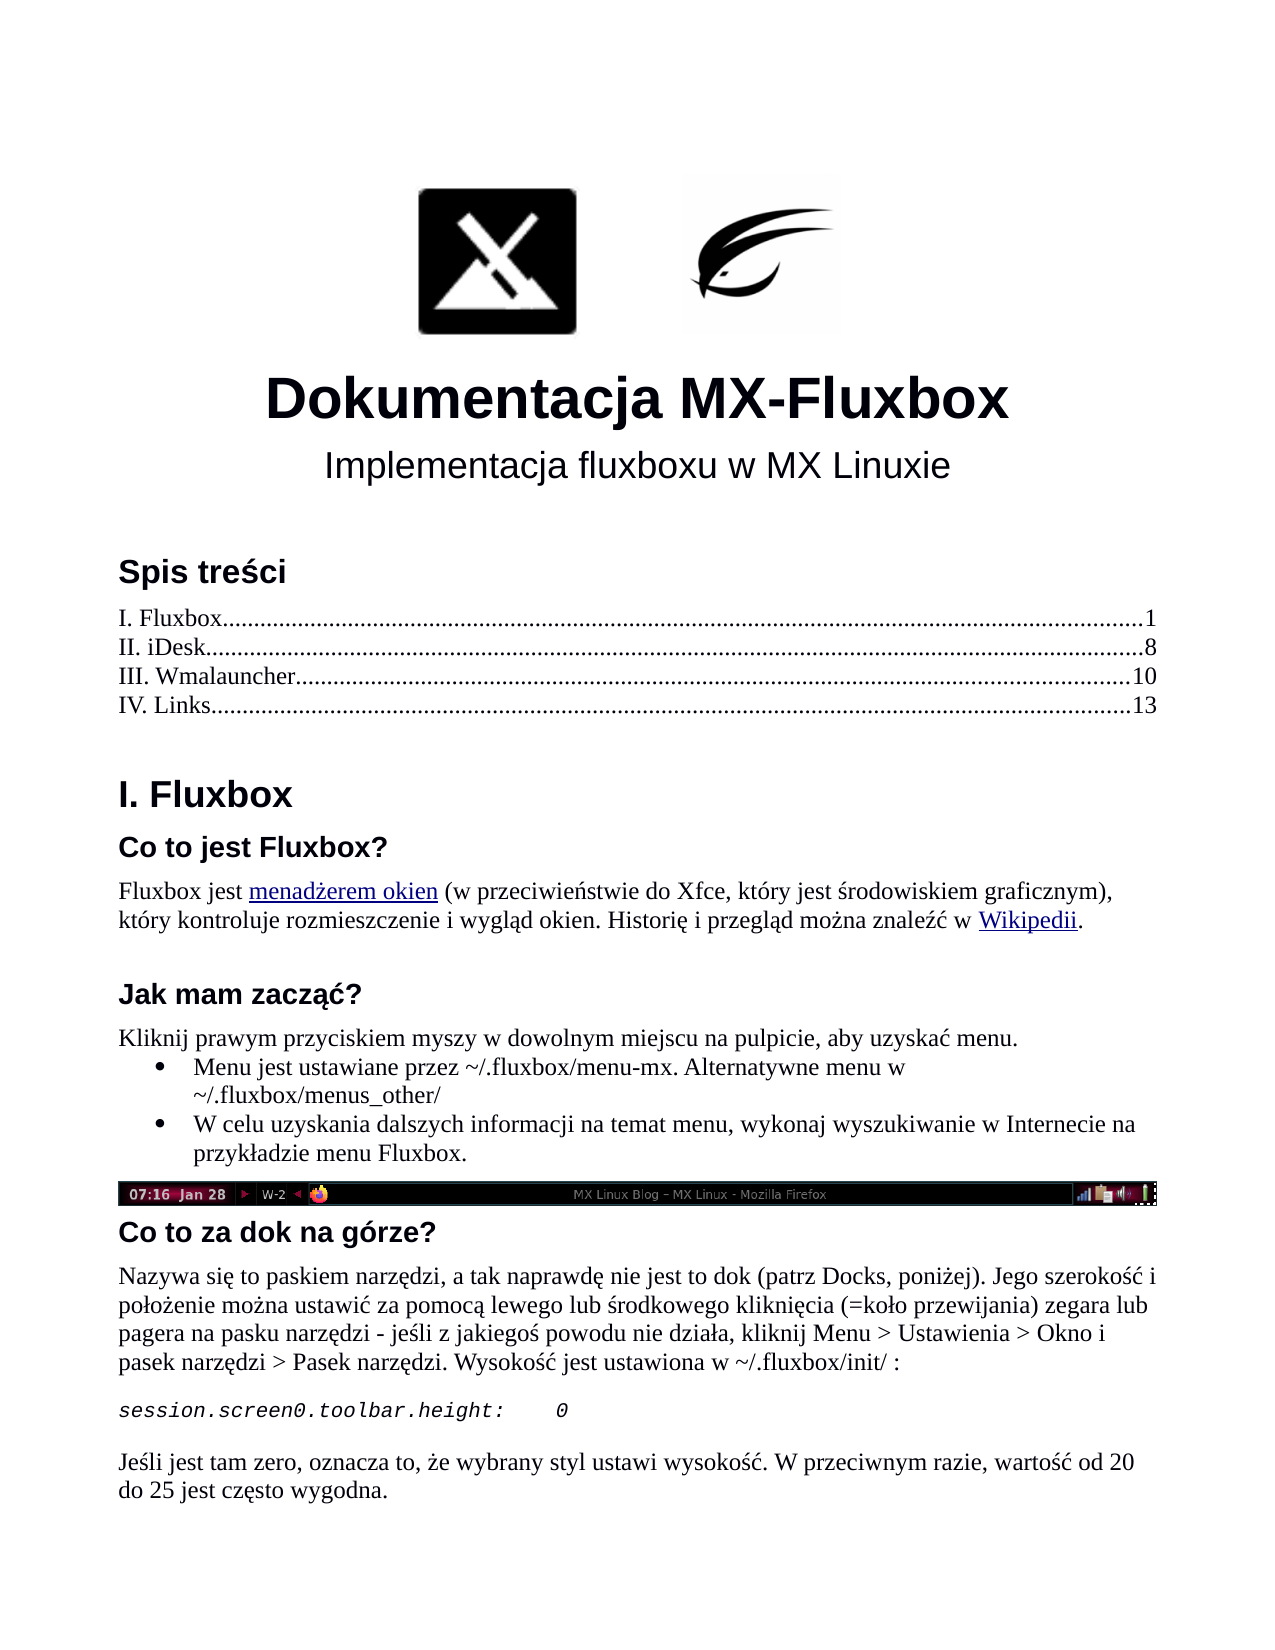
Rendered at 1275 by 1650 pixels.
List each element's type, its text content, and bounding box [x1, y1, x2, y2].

list W celu uzyskania dalszych informacji na temat menu, wykonaj wyszukiwanie w Internecie na przykładzie menu Fluxbox. [156, 1109, 1157, 1167]
text IV. Links 13 [118, 690, 1157, 718]
title Dokumentacja MX-Fluxbox [118, 290, 1157, 430]
text II. iDesk 8 [118, 632, 1157, 661]
text III. Wmalauncher 10 [118, 661, 1157, 690]
subtitle Implementacja fluxboxu w MX Linuxie [118, 443, 1157, 486]
picture [118, 1181, 1157, 1206]
subtitle Jak mam zacząć? [118, 977, 1157, 1011]
list Menu jest ustawiane przez ~/.fluxbox/menu-mx. Alternatywne menu w ~/.fluxbox/menus_other/ [156, 1052, 1157, 1109]
subtitle Co to jest Fluxbox? [118, 830, 1157, 864]
text Kliknij prawym przyciskiem myszy w dowolnym miejscu na pulpicie, aby uzyskać menu. [118, 1023, 1157, 1052]
subtitle I. Fluxbox [118, 772, 1157, 816]
text Nazywa się to paskiem narzędzi, a tak naprawdę nie jest to dok (patrz Docks, poniżej). Jego szerokość i położenie można ustawić za pomocą lewego lub środkowego kliknięcia (=koło przewijania) zegara lub pagera na pasku narzędzi - jeśli z jakiegoś powodu nie działa, kliknij Menu > Ustawienia > Okno i pasek narzędzi > Pasek narzędzi. Wysokość jest ustawiona w ~/.fluxbox/init/ : [118, 1261, 1157, 1376]
text Fluxbox jest menadżerem okien (w przeciwieństwie do Xfce, który jest środowiskiem graficznym), który kontroluje rozmieszczenie i wygląd okien. Historię i przegląd można znaleźć w Wikipedii. [118, 876, 1157, 934]
subtitle Spis treści [118, 552, 1157, 591]
text I. Fluxbox 1 [118, 603, 1157, 632]
text Jeśli jest tam zero, oznacza to, że wybrany styl ustawi wysokość. W przeciwnym razie, wartość od 20 do 25 jest często wygodna. [118, 1447, 1157, 1504]
text session.screen0.toolbar.height: 0 [118, 1399, 1157, 1423]
picture [415, 186, 581, 339]
picture [681, 173, 842, 334]
subtitle Co to za dok na górze? [118, 1206, 1157, 1248]
